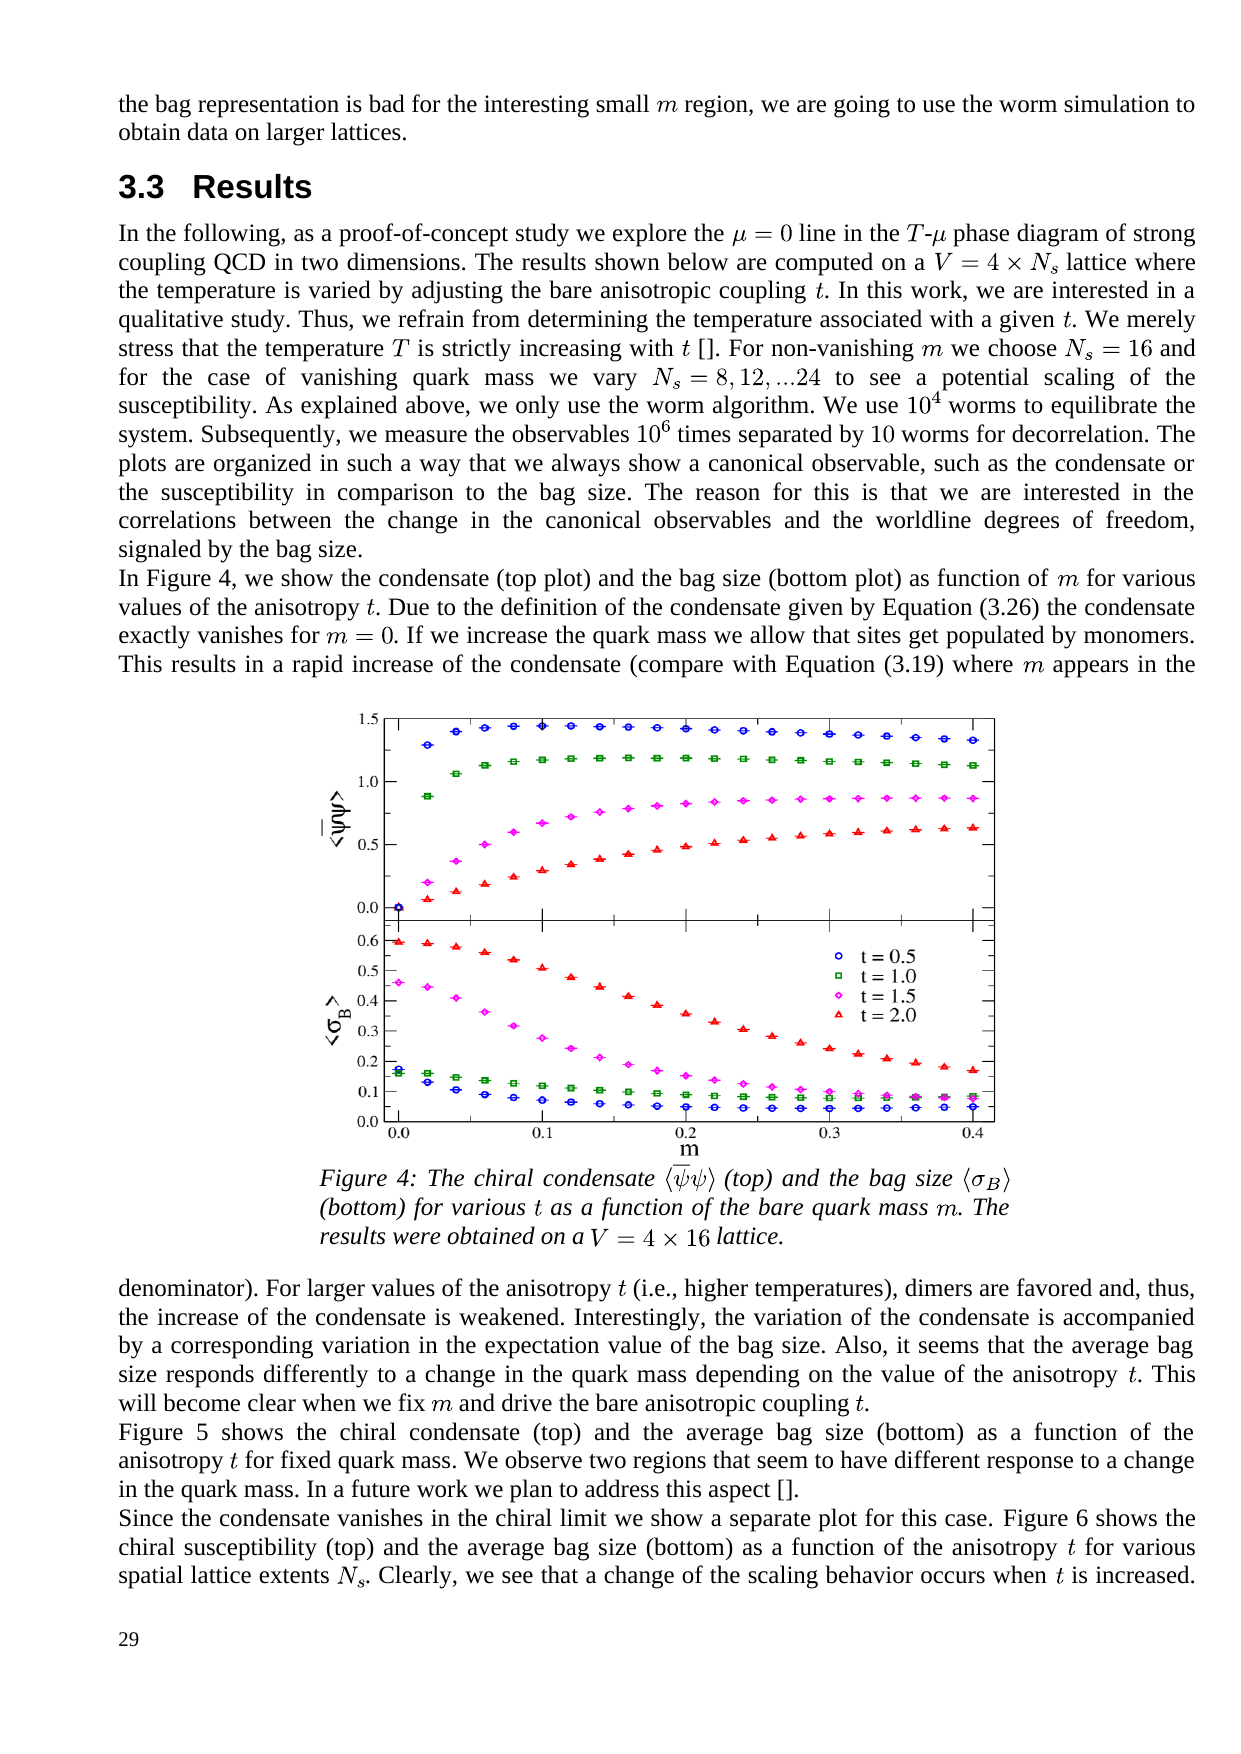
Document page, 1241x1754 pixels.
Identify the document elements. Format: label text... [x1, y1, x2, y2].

subtitle Results [118, 167, 1196, 205]
text Figure 4: The chiral condensate (top) and the bag size (bottom) for various as a function of the bare quark mass . The results were obtained on a lattice. [319, 1156, 1009, 1250]
text the bag representation is bad for the interesting small region, we are going to use the worm simulation to obtain data on larger lattices. [118, 89, 1196, 146]
text Since the condensate vanishes in the chiral limit we show a separate plot for this case. Figure 6 shows the chiral susceptibility (top) and the average bag size (bottom) as a function of the anisotropy for various spatial lattice extents . Clearly, we see that a change of the scaling behavior occurs when is increased. [118, 1503, 1196, 1589]
text In the following, as a proof-of-concept study we explore the line in the - phase diagram of strong coupling QCD in two dimensions. The results shown below are computed on a lattice where the temperature is varied by adjusting the bare anisotropic coupling . In this work, we are interested in a qualitative study. Thus, we refrain from determining the temperature associated with a given . We merely stress that the temperature is strictly increasing with []. For non-vanishing we choose and for the case of vanishing quark mass we vary to see a potential scaling of the susceptibility. As explained above, we only use the worm algorithm. We use worms to equilibrate the system. Subsequently, we measure the observables times separated by worms for decorrelation. The plots are organized in such a way that we always show a canonical observable, such as the condensate or the susceptibility in comparison to the bag size. The reason for this is that we are interested in the correlations between the change in the canonical observables and the worldline degrees of freedom, signaled by the bag size. [118, 218, 1196, 563]
text Figure 5 shows the chiral condensate (top) and the average bag size (bottom) as a function of the anisotropy for fixed quark mass. We observe two regions that seem to have different response to a change in the quark mass. In a future work we plan to address this aspect []. [118, 1417, 1196, 1503]
picture [319, 711, 996, 1156]
text In Figure 4, we show the condensate (top plot) and the bag size (bottom plot) as function of for various values of the anisotropy . Due to the definition of the condensate given by Equation (3.26) the condensate exactly vanishes for . If we increase the quark mass we allow that sites get populated by monomers. This results in a rapid increase of the condensate (compare with Equation (3.19) where appears in the denominator). For larger values of the anisotropy (i.e., higher temperatures), dimers are favored and, thus, the increase of the condensate is weakened. Interestingly, the variation of the condensate is accompanied by a corresponding variation in the expectation value of the bag size. Also, it seems that the average bag size responds differently to a change in the quark mass depending on the value of the anisotropy . This will become clear when we fix and drive the bare anisotropic coupling . [118, 563, 1196, 1417]
